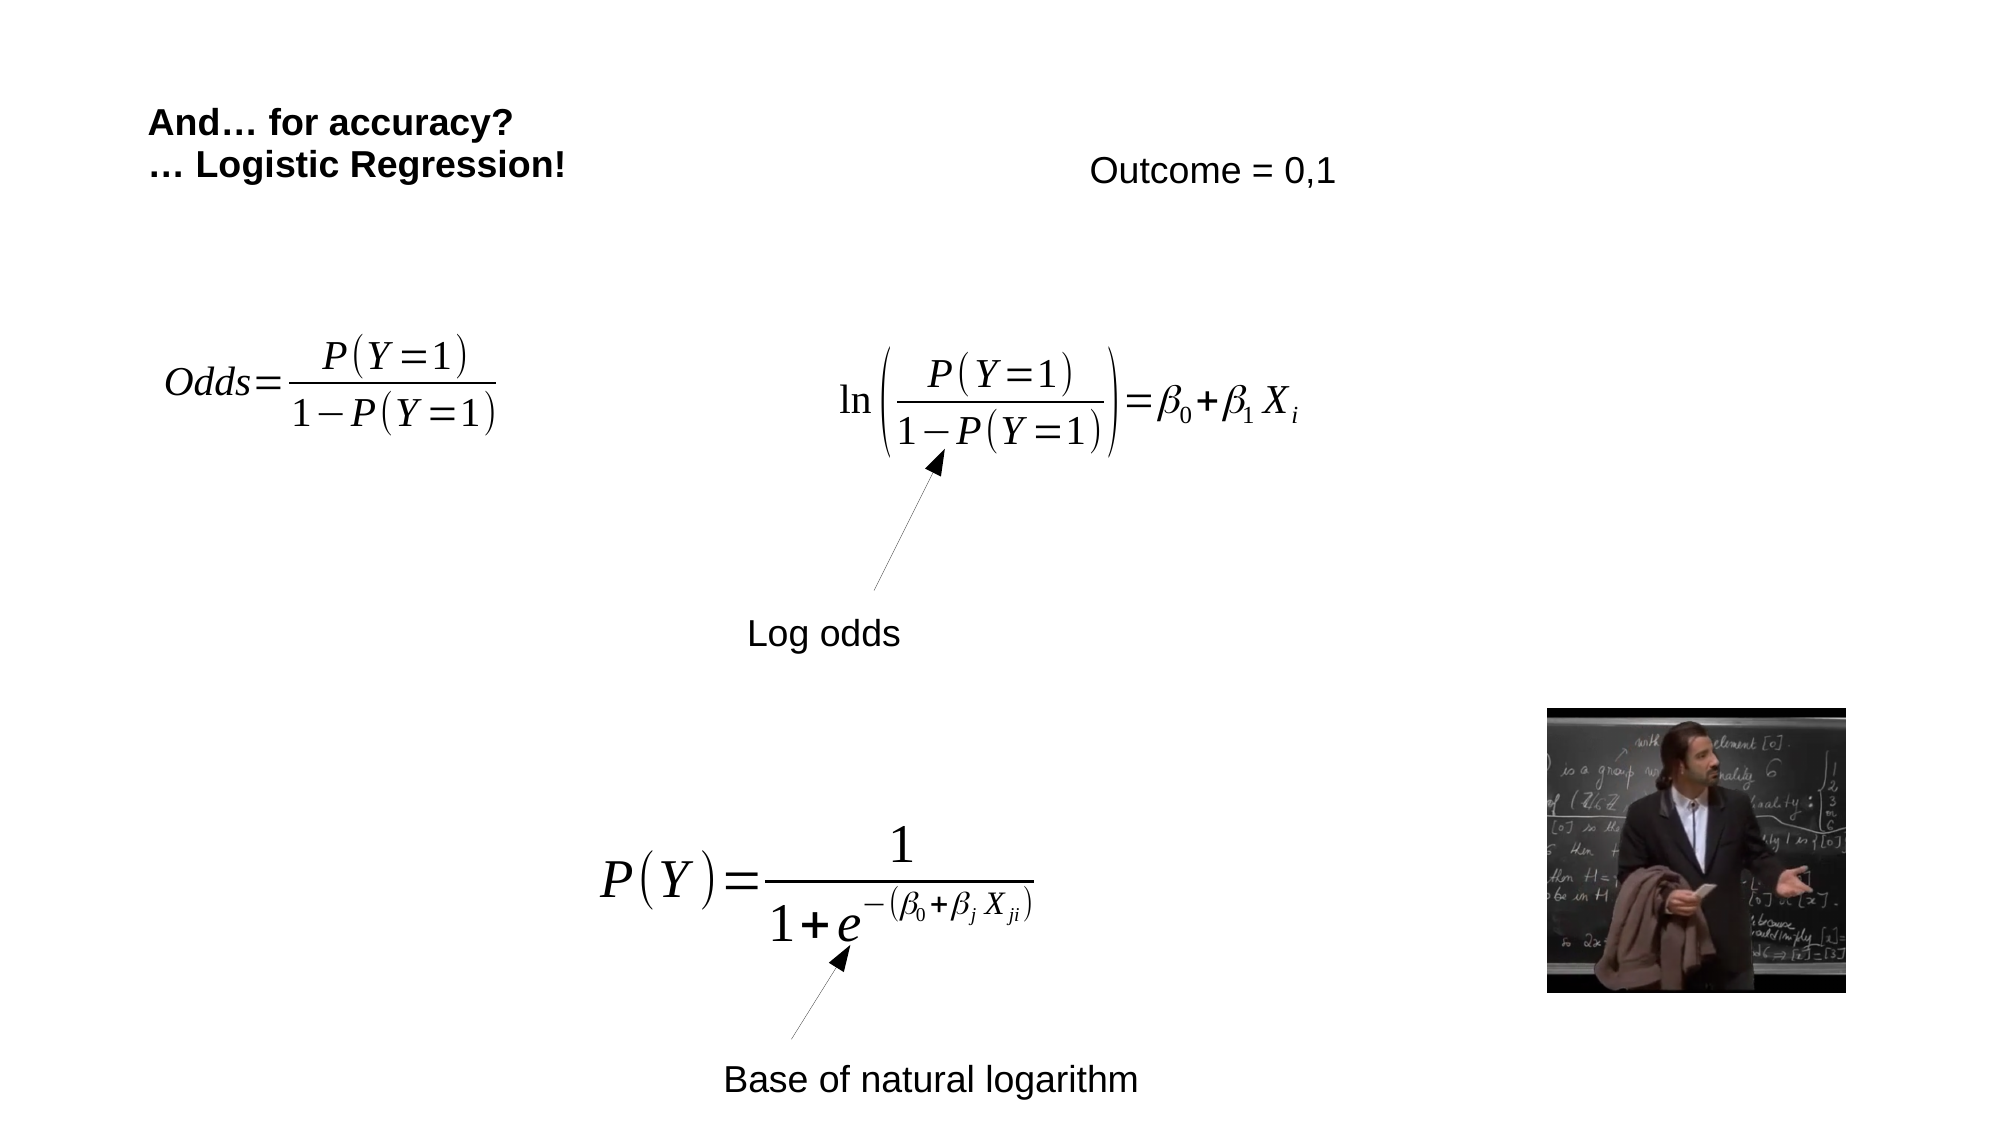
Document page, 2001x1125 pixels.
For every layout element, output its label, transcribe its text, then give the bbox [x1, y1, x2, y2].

text_box Log odds [732, 604, 1052, 662]
chart [153, 330, 509, 437]
text_box Base of natural logarithm [708, 1051, 1418, 1108]
text_box And… for accuracy? … Logistic Regression! [132, 94, 886, 194]
chart [583, 814, 1052, 955]
picture [1547, 708, 1846, 993]
chart [828, 344, 1310, 461]
text_box Outcome = 0,1 [1074, 141, 1784, 199]
